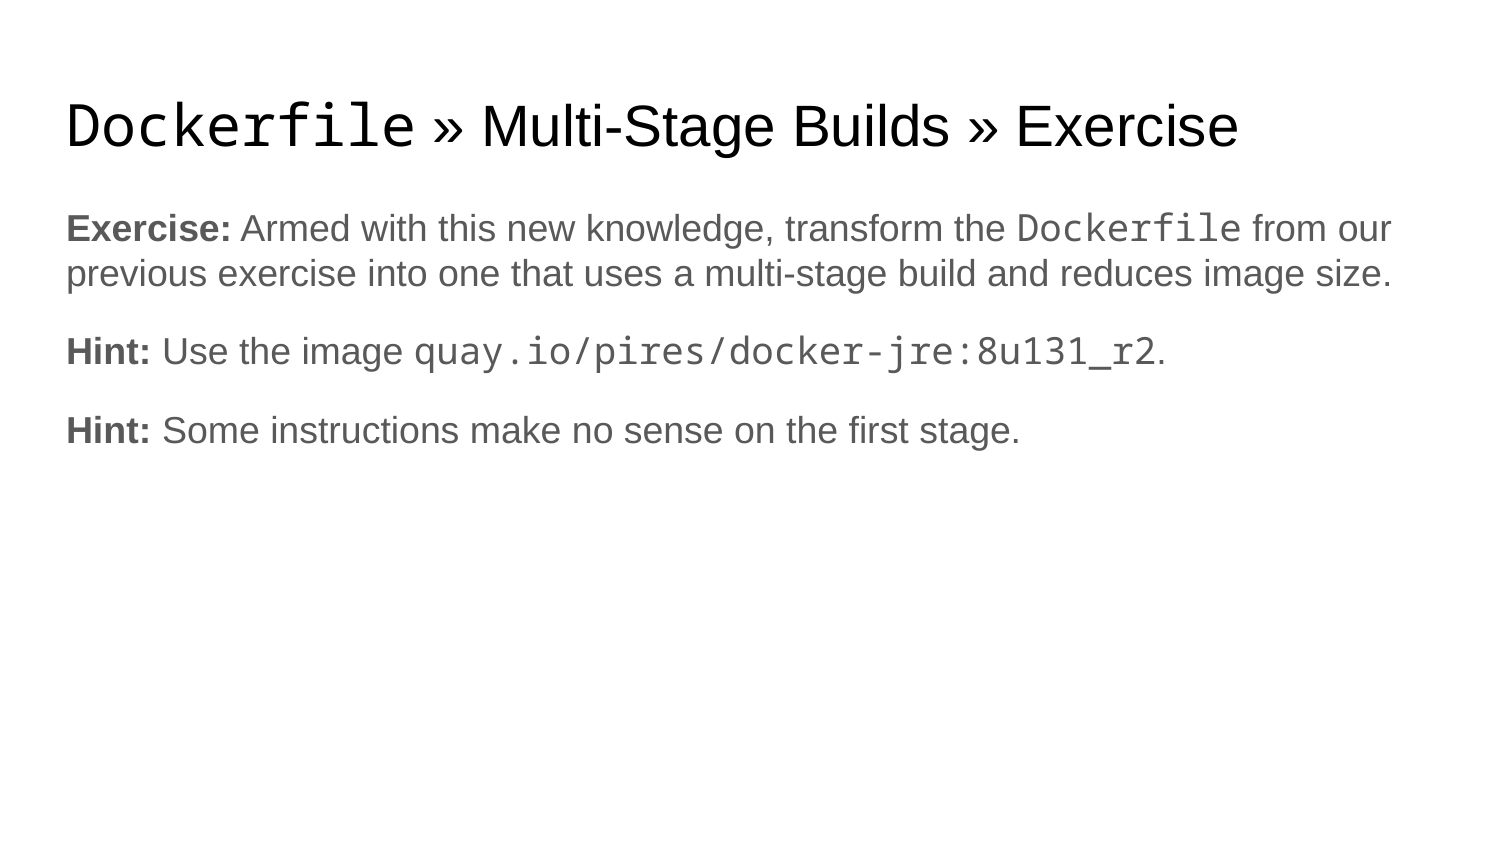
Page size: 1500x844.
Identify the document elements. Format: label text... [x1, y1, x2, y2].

title Dockerfile » Multi-Stage Builds » Exercise [51, 72, 1449, 167]
list Exercise: Armed with this new knowledge, transform the Dockerfile from our previous exercise into one that uses a multi-stage build and reduces image size. Hint: Use the image quay.io/pires/docker-jre:8u131_r2. Hint: Some instructions make no sense on the first stage. [51, 189, 1449, 750]
